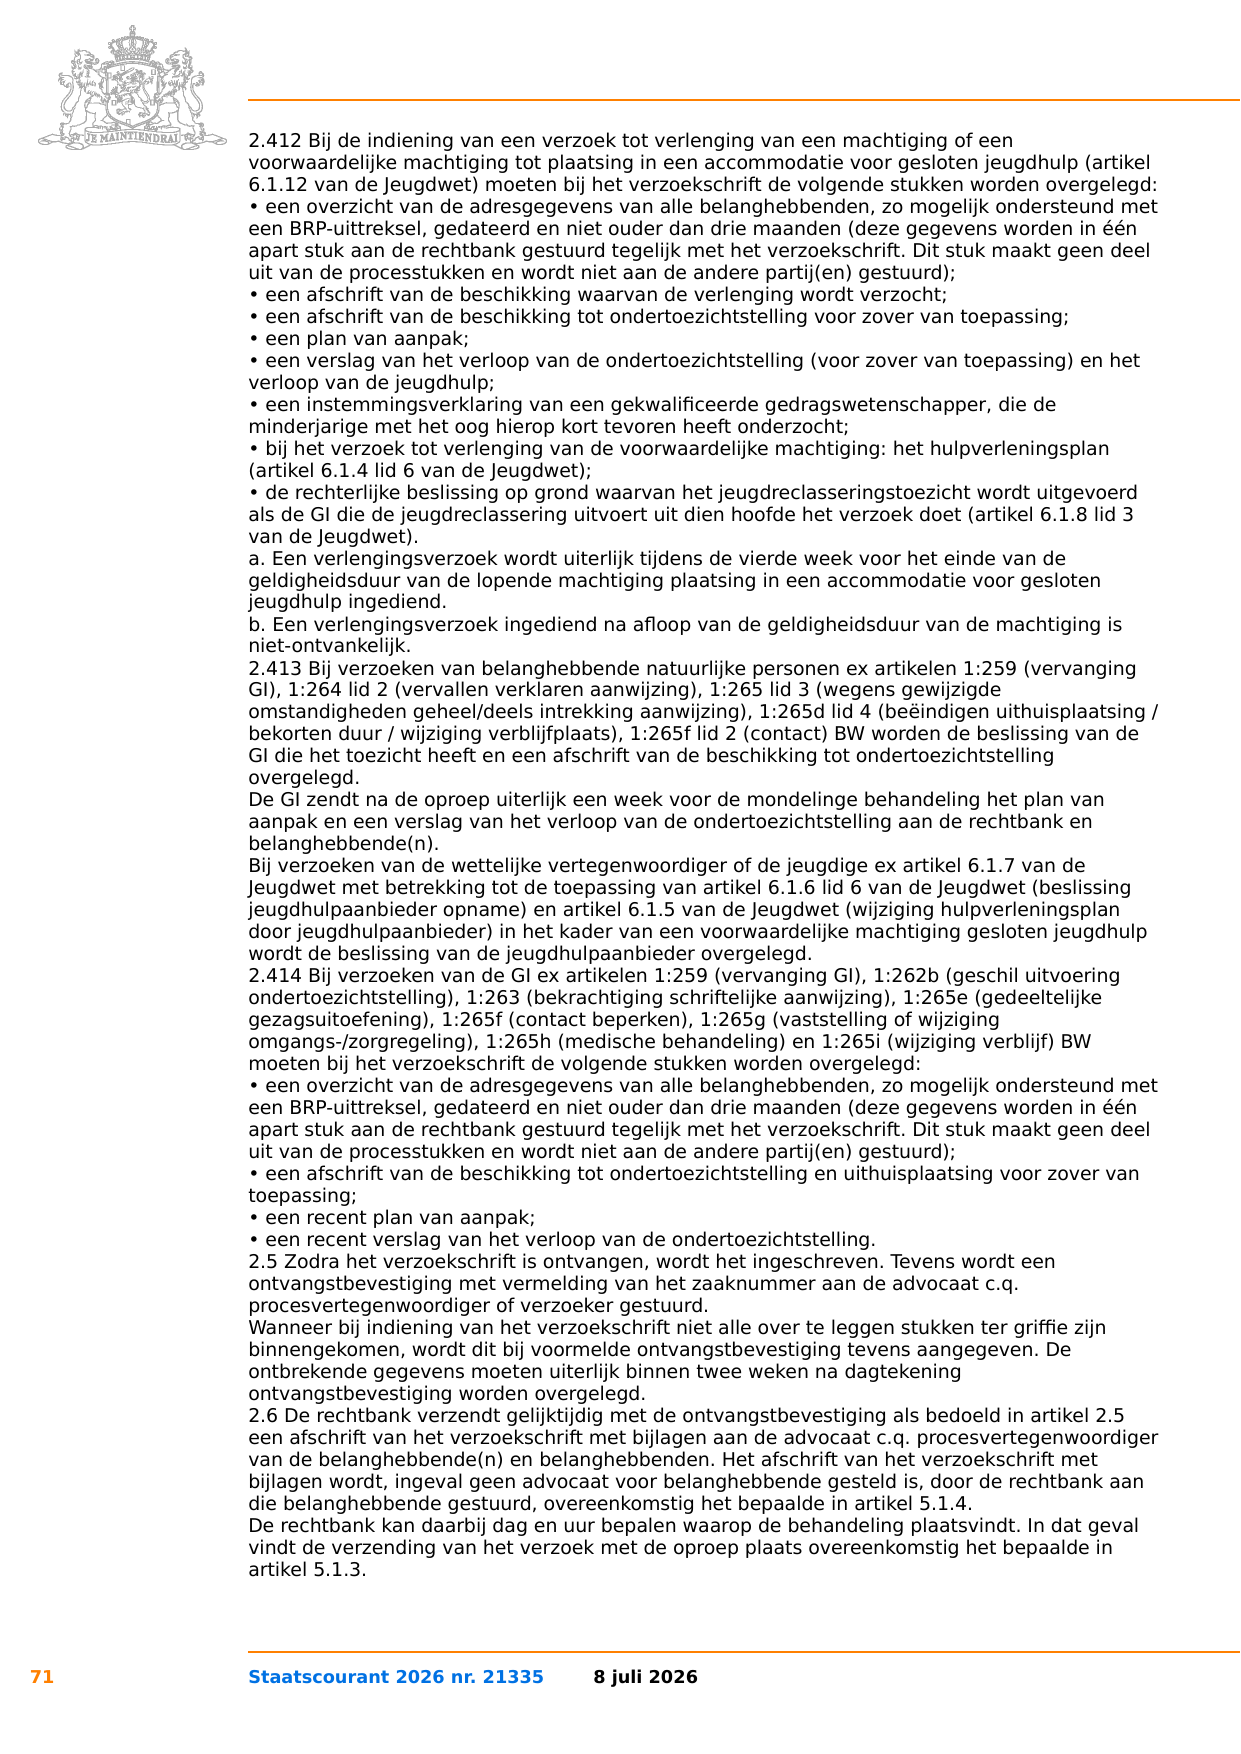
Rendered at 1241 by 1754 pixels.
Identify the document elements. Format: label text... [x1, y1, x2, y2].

text • een plan van aanpak; [248, 328, 1163, 350]
text 2.6 De rechtbank verzendt gelijktijdig met de ontvangstbevestiging als bedoeld in artikel 2.5 een afschrift van het verzoekschrift met bijlagen aan de advocaat c.q. procesvertegenwoordiger van de belanghebbende(n) en belanghebbenden. Het afschrift van het verzoekschrift met bijlagen wordt, ingeval geen advocaat voor belanghebbende gesteld is, door de rechtbank aan die belanghebbende gestuurd, overeenkomstig het bepaalde in artikel 5.1.4. [248, 1405, 1163, 1514]
text • een overzicht van de adresgegevens van alle belanghebbenden, zo mogelijk ondersteund met een BRP-uittreksel, gedateerd en niet ouder dan drie maanden (deze gegevens worden in één apart stuk aan de rechtbank gestuurd tegelijk met het verzoekschrift. Dit stuk maakt geen deel uit van de processtukken en wordt niet aan de andere partij(en) gestuurd); [248, 196, 1163, 284]
text • de rechterlijke beslissing op grond waarvan het jeugdreclasseringstoezicht wordt uitgevoerd als de GI die de jeugdreclassering uitvoert uit dien hoofde het verzoek doet (artikel 6.1.8 lid 3 van de Jeugdwet). [248, 482, 1163, 547]
text b. Een verlengingsverzoek ingediend na afloop van de geldigheidsduur van de machtiging is niet-ontvankelijk. [248, 613, 1163, 657]
text 2.413 Bij verzoeken van belanghebbende natuurlijke personen ex artikelen 1:259 (vervanging GI), 1:264 lid 2 (vervallen verklaren aanwijzing), 1:265 lid 3 (wegens gewijzigde omstandigheden geheel/deels intrekking aanwijzing), 1:265d lid 4 (beëindigen uithuisplaatsing / bekorten duur / wijziging verblijfplaats), 1:265f lid 2 (contact) BW worden de beslissing van de GI die het toezicht heeft en een afschrift van de beschikking tot ondertoezichtstelling overgelegd. [248, 657, 1163, 789]
text Bij verzoeken van de wettelijke vertegenwoordiger of de jeugdige ex artikel 6.1.7 van de Jeugdwet met betrekking tot de toepassing van artikel 6.1.6 lid 6 van de Jeugdwet (beslissing jeugdhulpaanbieder opname) en artikel 6.1.5 van de Jeugdwet (wijziging hulpverleningsplan door jeugdhulpaanbieder) in het kader van een voorwaardelijke machtiging gesloten jeugdhulp wordt de beslissing van de jeugdhulpaanbieder overgelegd. [248, 855, 1163, 965]
text • een instemmingsverklaring van een gekwalificeerde gedragswetenschapper, die de minderjarige met het oog hierop kort tevoren heeft onderzocht; [248, 394, 1163, 438]
picture [38, 25, 227, 150]
text • een recent verslag van het verloop van de ondertoezichtstelling. [248, 1229, 1163, 1251]
text 2.412 Bij de indiening van een verzoek tot verlenging van een machtiging of een voorwaardelijke machtiging tot plaatsing in een accommodatie voor gesloten jeugdhulp (artikel 6.1.12 van de Jeugdwet) moeten bij het verzoekschrift de volgende stukken worden overgelegd: [248, 130, 1163, 196]
text • een afschrift van de beschikking waarvan de verlenging wordt verzocht; [248, 284, 1163, 306]
text • een verslag van het verloop van de ondertoezichtstelling (voor zover van toepassing) en het verloop van de jeugdhulp; [248, 350, 1163, 394]
text 2.5 Zodra het verzoekschrift is ontvangen, wordt het ingeschreven. Tevens wordt een ontvangstbevestiging met vermelding van het zaaknummer aan de advocaat c.q. procesvertegenwoordiger of verzoeker gestuurd. [248, 1251, 1163, 1317]
text • een afschrift van de beschikking tot ondertoezichtstelling en uithuisplaatsing voor zover van toepassing; [248, 1163, 1163, 1207]
text Wanneer bij indiening van het verzoekschrift niet alle over te leggen stukken ter griffie zijn binnengekomen, wordt dit bij voormelde ontvangstbevestiging tevens aangegeven. De ontbrekende gegevens moeten uiterlijk binnen twee weken na dagtekening ontvangstbevestiging worden overgelegd. [248, 1317, 1163, 1405]
text • een overzicht van de adresgegevens van alle belanghebbenden, zo mogelijk ondersteund met een BRP-uittreksel, gedateerd en niet ouder dan drie maanden (deze gegevens worden in één apart stuk aan de rechtbank gestuurd tegelijk met het verzoekschrift. Dit stuk maakt geen deel uit van de processtukken en wordt niet aan de andere partij(en) gestuurd); [248, 1075, 1163, 1163]
text 2.414 Bij verzoeken van de GI ex artikelen 1:259 (vervanging GI), 1:262b (geschil uitvoering ondertoezichtstelling), 1:263 (bekrachtiging schriftelijke aanwijzing), 1:265e (gedeeltelijke gezagsuitoefening), 1:265f (contact beperken), 1:265g (vaststelling of wijziging omgangs-/zorgregeling), 1:265h (medische behandeling) en 1:265i (wijziging verblijf) BW moeten bij het verzoekschrift de volgende stukken worden overgelegd: [248, 965, 1163, 1075]
text De GI zendt na de oproep uiterlijk een week voor de mondelinge behandeling het plan van aanpak en een verslag van het verloop van de ondertoezichtstelling aan de rechtbank en belanghebbende(n). [248, 789, 1163, 855]
text • een recent plan van aanpak; [248, 1207, 1163, 1229]
text De rechtbank kan daarbij dag en uur bepalen waarop de behandeling plaatsvindt. In dat geval vindt de verzending van het verzoek met de oproep plaats overeenkomstig het bepaalde in artikel 5.1.3. [248, 1514, 1163, 1581]
text • een afschrift van de beschikking tot ondertoezichtstelling voor zover van toepassing; [248, 306, 1163, 328]
text • bij het verzoek tot verlenging van de voorwaardelijke machtiging: het hulpverleningsplan (artikel 6.1.4 lid 6 van de Jeugdwet); [248, 438, 1163, 482]
text a. Een verlengingsverzoek wordt uiterlijk tijdens de vierde week voor het einde van de geldigheidsduur van de lopende machtiging plaatsing in een accommodatie voor gesloten jeugdhulp ingediend. [248, 547, 1163, 613]
